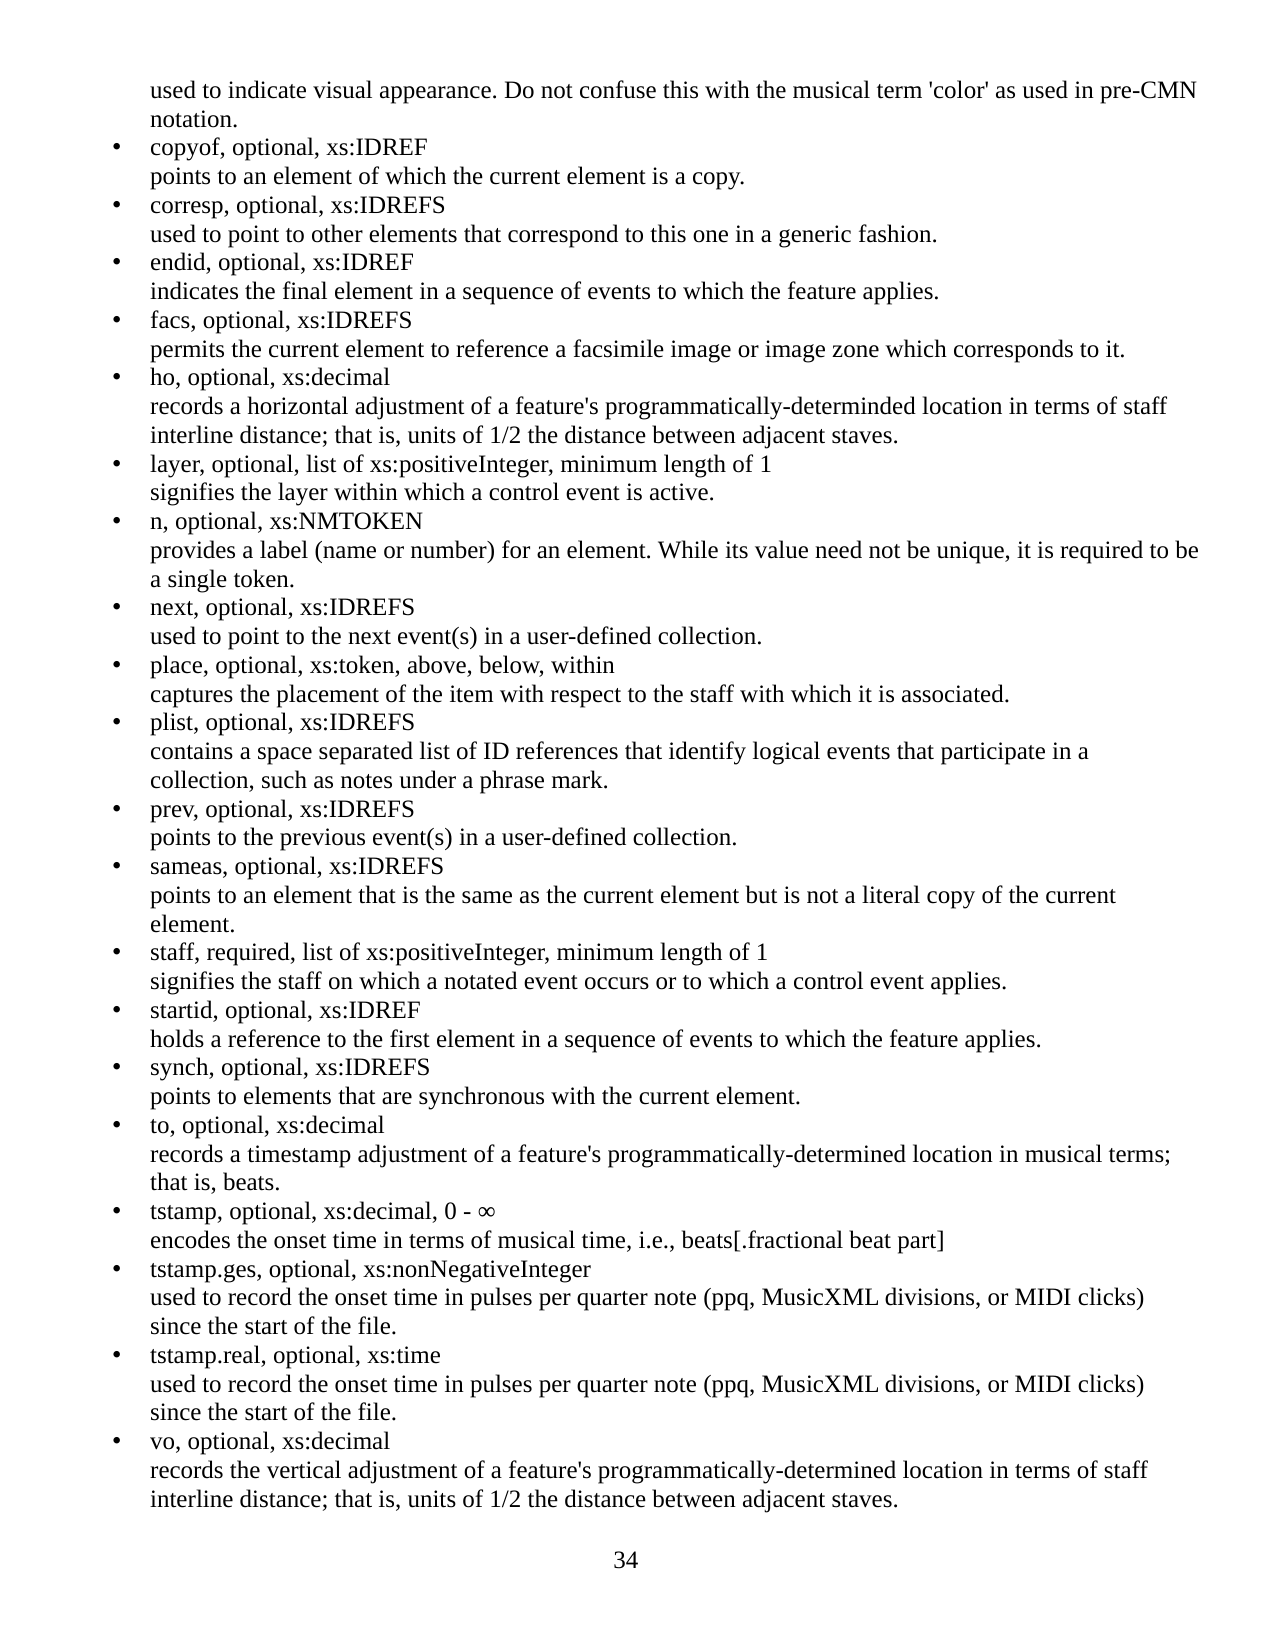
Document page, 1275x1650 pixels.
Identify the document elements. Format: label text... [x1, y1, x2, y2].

list layer, optional, list of xs:positiveInteger, minimum length of 1 signifies the layer within which a control event is active. [112, 449, 1200, 506]
list endid, optional, xs:IDREF indicates the final element in a sequence of events to which the feature applies. [112, 247, 1200, 305]
list vo, optional, xs:decimal records the vertical adjustment of a feature's programmatically-determined location in terms of staff interline distance; that is, units of 1/2 the distance between adjacent staves. [112, 1426, 1200, 1512]
list n, optional, xs:NMTOKEN provides a label (name or number) for an element. While its value need not be unique, it is required to be a single token. [112, 506, 1200, 592]
list corresp, optional, xs:IDREFS used to point to other elements that correspond to this one in a generic fashion. [112, 190, 1200, 247]
list synch, optional, xs:IDREFS points to elements that are synchronous with the current element. [112, 1052, 1200, 1110]
list tstamp.ges, optional, xs:nonNegativeInteger used to record the onset time in pulses per quarter note (ppq, MusicXML divisions, or MIDI clicks) since the start of the file. [112, 1254, 1200, 1340]
list tstamp.real, optional, xs:time used to record the onset time in pulses per quarter note (ppq, MusicXML divisions, or MIDI clicks) since the start of the file. [112, 1340, 1200, 1426]
list staff, required, list of xs:positiveInteger, minimum length of 1 signifies the staff on which a notated event occurs or to which a control event applies. [112, 937, 1200, 995]
list next, optional, xs:IDREFS used to point to the next event(s) in a user-defined collection. [112, 592, 1200, 650]
list to, optional, xs:decimal records a timestamp adjustment of a feature's programmatically-determined location in musical terms; that is, beats. [112, 1110, 1200, 1196]
list used to indicate visual appearance. Do not confuse this with the musical term 'color' as used in pre-CMN notation. [112, 75, 1200, 132]
list ho, optional, xs:decimal records a horizontal adjustment of a feature's programmatically-determinded location in terms of staff interline distance; that is, units of 1/2 the distance between adjacent staves. [112, 362, 1200, 449]
list place, optional, xs:token, above, below, within captures the placement of the item with respect to the staff with which it is associated. [112, 650, 1200, 707]
list tstamp, optional, xs:decimal, 0 - ∞ encodes the onset time in terms of musical time, i.e., beats[.fractional beat part] [112, 1196, 1200, 1254]
list sameas, optional, xs:IDREFS points to an element that is the same as the current element but is not a literal copy of the current element. [112, 851, 1200, 937]
list prev, optional, xs:IDREFS points to the previous event(s) in a user-defined collection. [112, 794, 1200, 851]
list plist, optional, xs:IDREFS contains a space separated list of ID references that identify logical events that participate in a collection, such as notes under a phrase mark. [112, 707, 1200, 794]
list startid, optional, xs:IDREF holds a reference to the first element in a sequence of events to which the feature applies. [112, 995, 1200, 1052]
list facs, optional, xs:IDREFS permits the current element to reference a facsimile image or image zone which corresponds to it. [112, 305, 1200, 362]
list copyof, optional, xs:IDREF points to an element of which the current element is a copy. [112, 132, 1200, 190]
